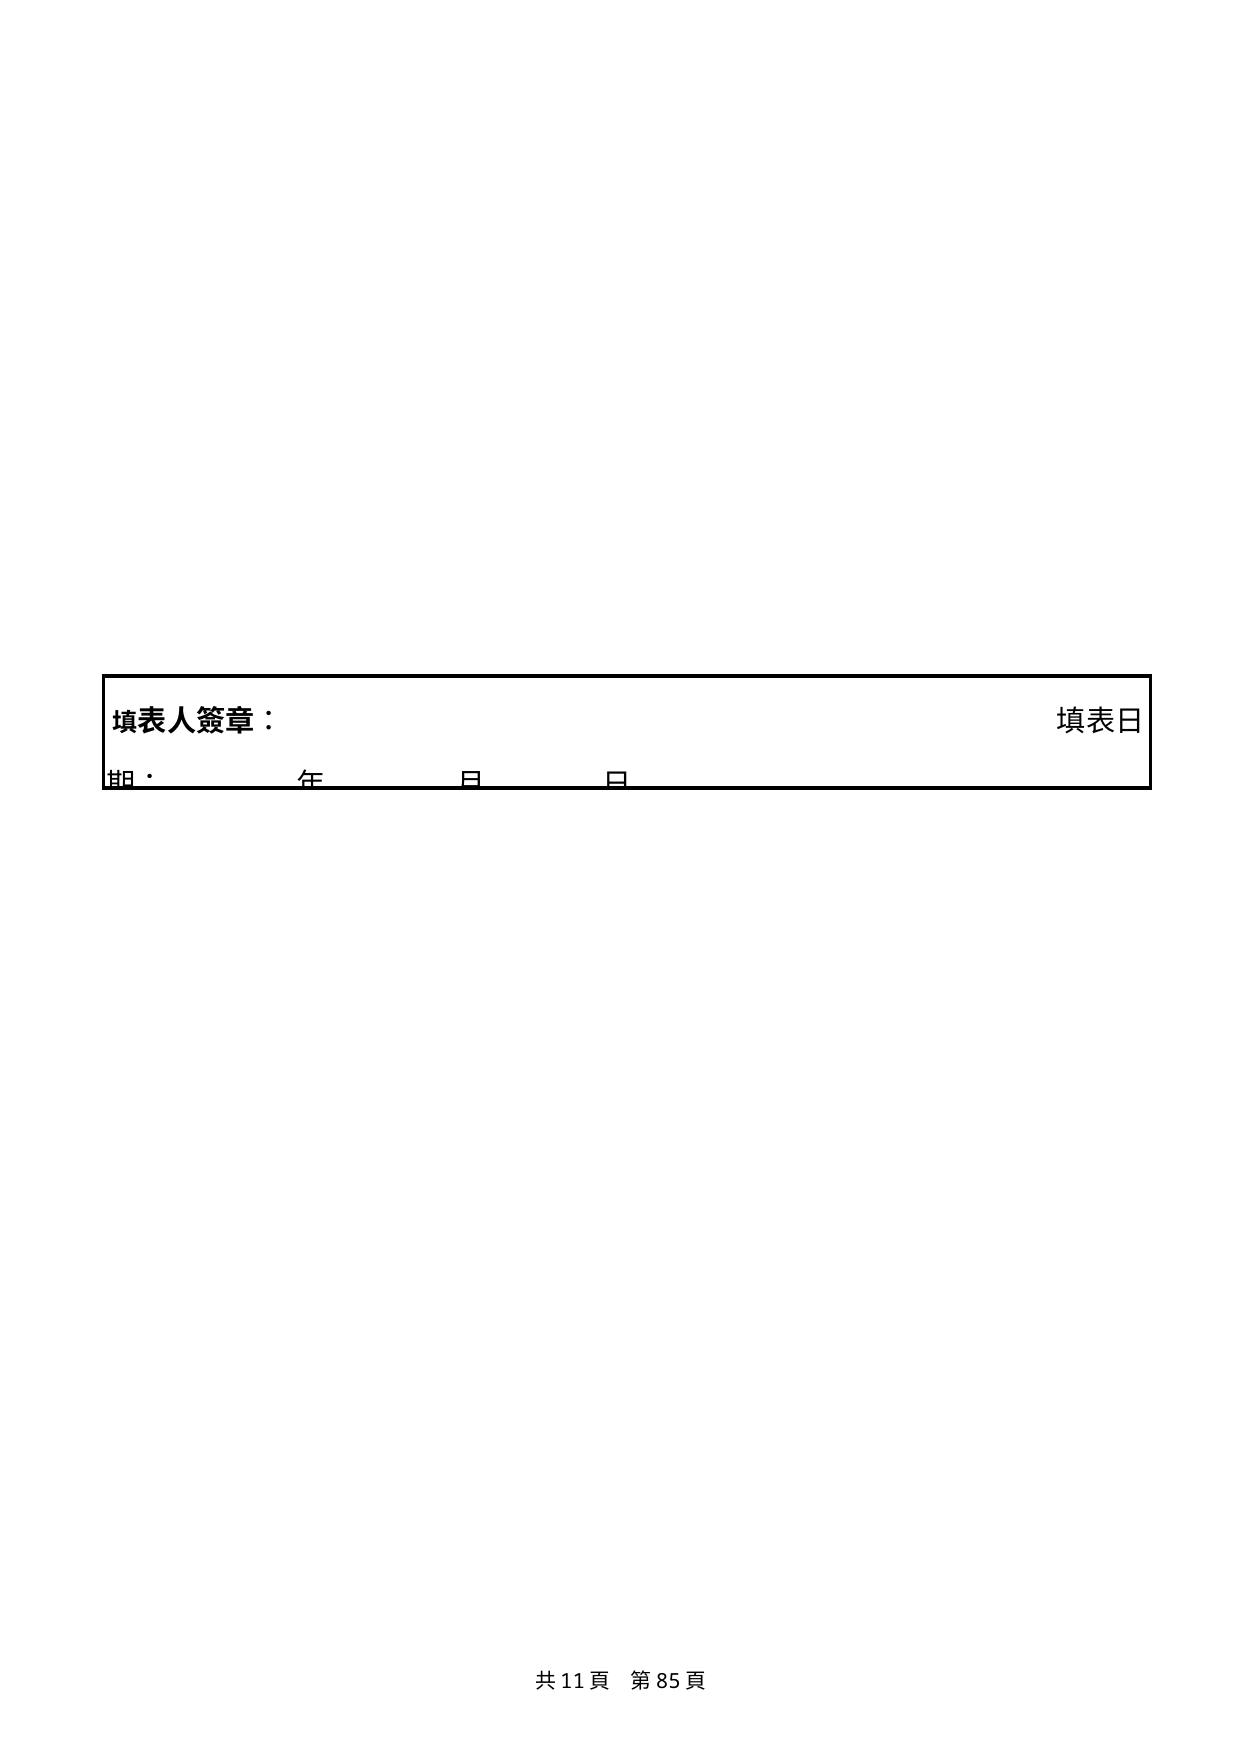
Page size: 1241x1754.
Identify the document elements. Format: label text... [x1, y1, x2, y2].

table_cell 填表人簽章： 填表日期： 年 月 日 [105, 678, 1149, 786]
